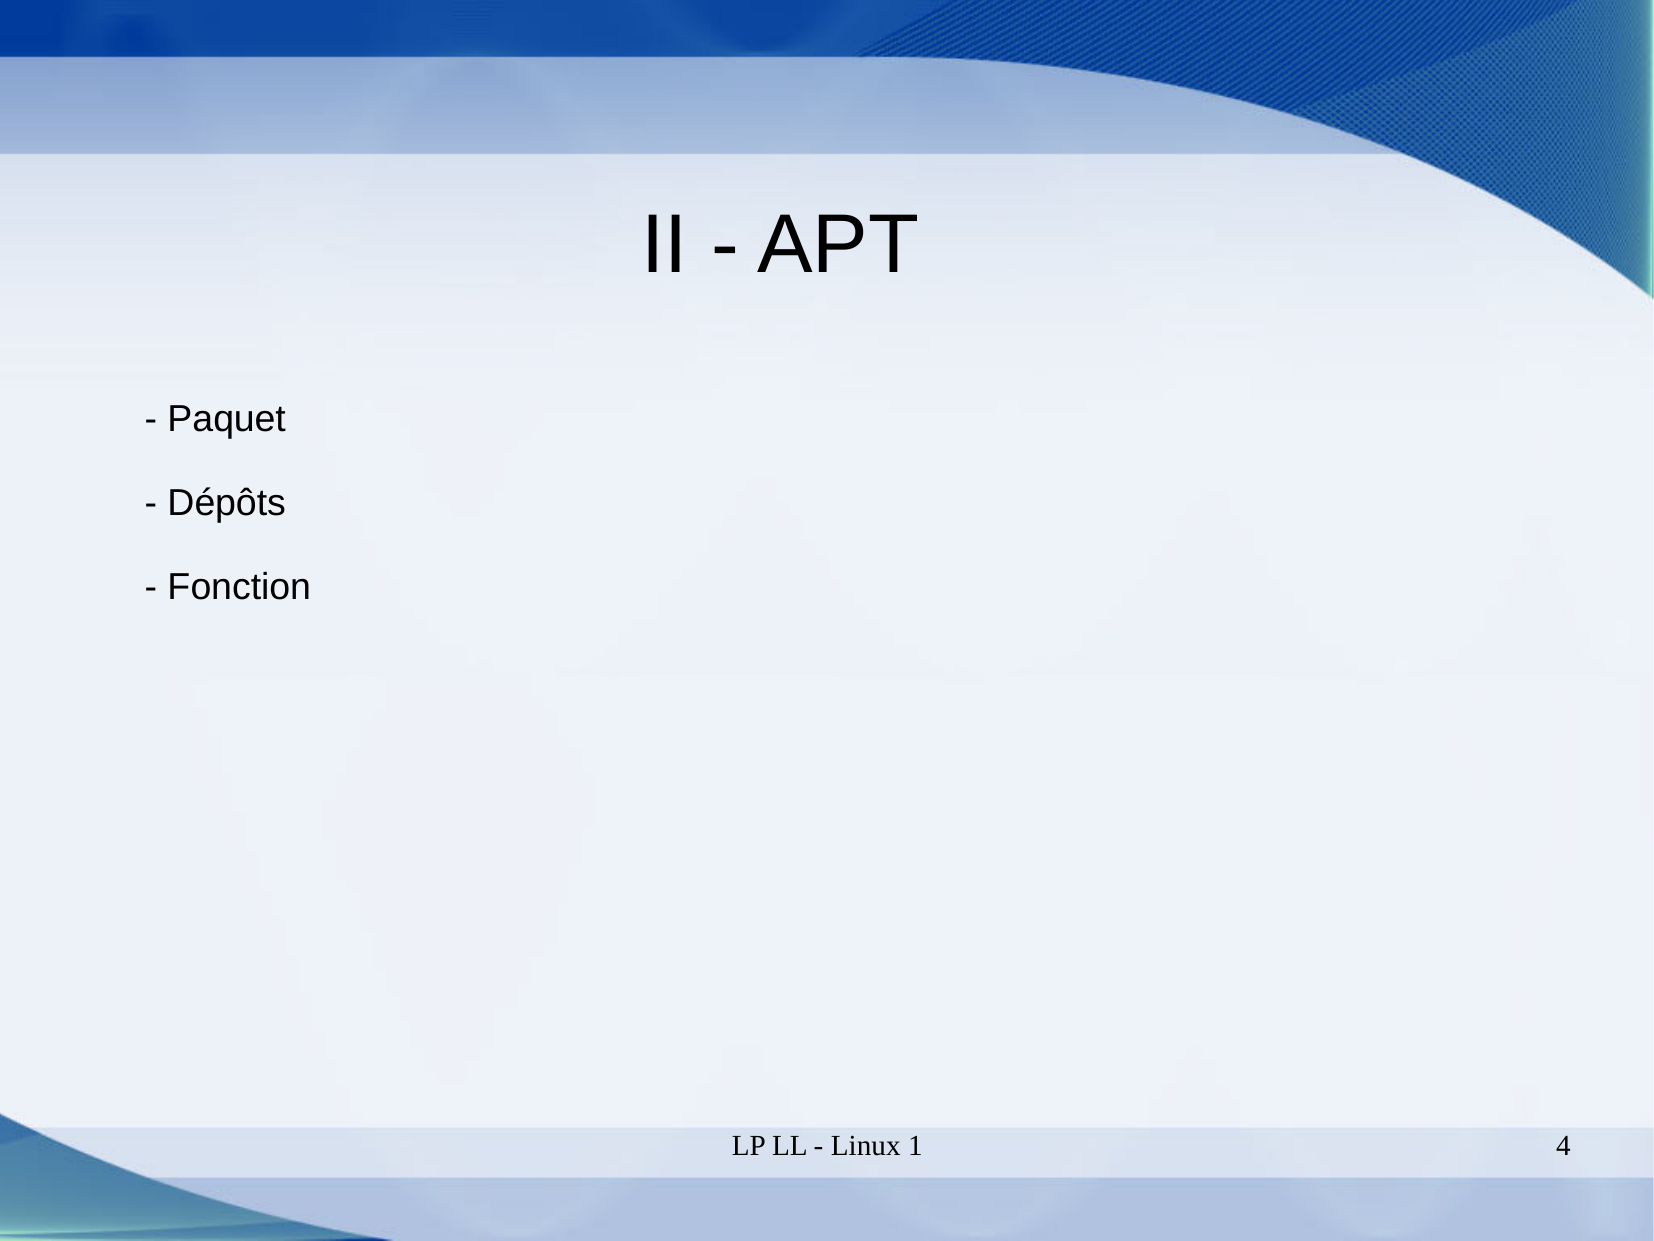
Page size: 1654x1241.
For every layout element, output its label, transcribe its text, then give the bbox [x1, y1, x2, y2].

text_box - Paquet - Dépôts - Fonction [129, 389, 1560, 615]
text_box II - APT [236, 144, 1325, 343]
picture [0, 0, 1654, 1241]
